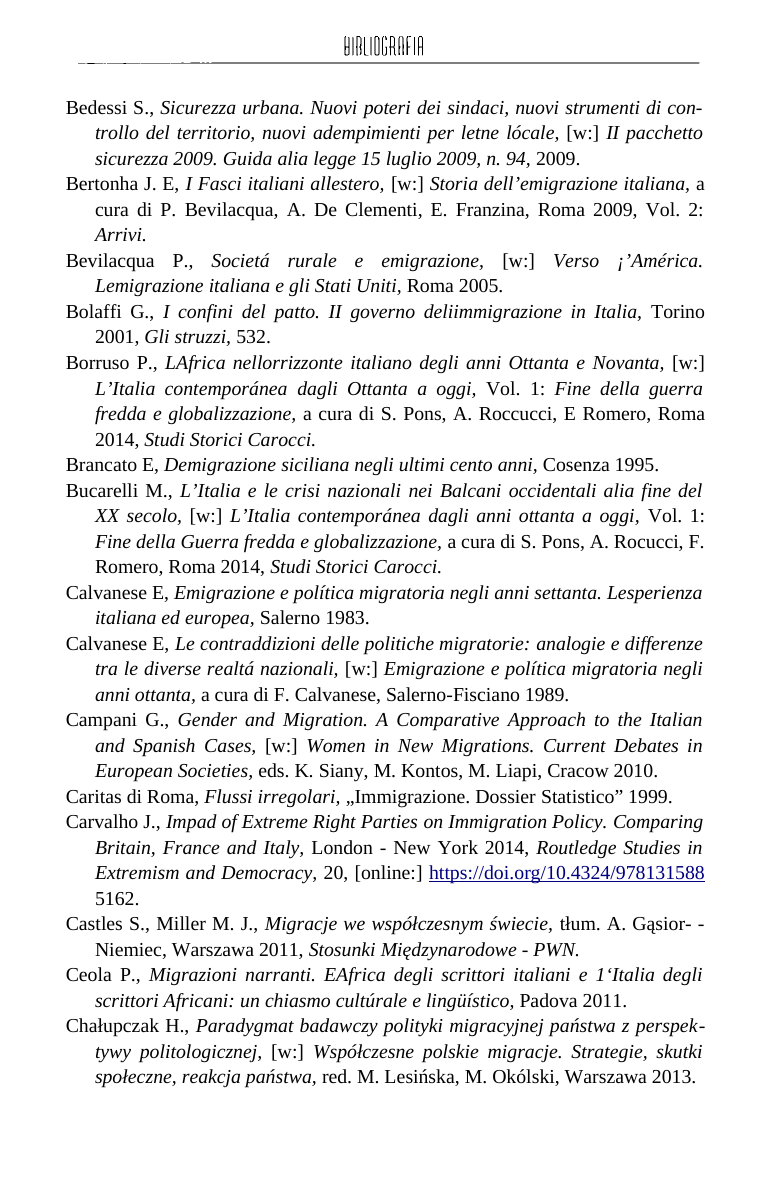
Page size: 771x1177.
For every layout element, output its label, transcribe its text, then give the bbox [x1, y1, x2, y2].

text Bolaffi G., I confini del patto. II governo deliimmigrazione in Italia, Torino 2001, Gli struzzi, 532. [66, 300, 705, 348]
text Calvanese E, Le contraddizioni delle politiche migratorie: analogie e differenze tra le diverse realtá nazionali, [w:] Emigrazione e política migratoria negli anni ottanta, a cura di F. Calvanese, Salerno-Fisciano 1989. [66, 632, 705, 706]
text Borruso P., LAfrica nellorrizzonte italiano degli anni Ottanta e Novanta, [w:] L’Italia contemporánea dagli Ottanta a oggi, Vol. 1: Fine della guerra fredda e globalizzazione, a cura di S. Pons, A. Roccucci, E Romero, Roma 2014, Studi Storici Carocci. [66, 351, 705, 450]
picture [78, 36, 700, 64]
text Bucarelli M., L’Italia e le crisi nazionali nei Balcani occidentali alia fine del XX secolo, [w:] L’Italia contemporánea dagli anni ottanta a oggi, Vol. 1: Fine della Guerra fredda e globalizzazione, a cura di S. Pons, A. Rocucci, F. Romero, Roma 2014, Studi Storici Carocci. [66, 478, 705, 578]
text Ceola P., Migrazioni narranti. EAfrica degli scrittori italiani e 1‘Italia degli scrittori Africani: un chiasmo cultúrale e lingüístico, Padova 2011. [66, 963, 705, 1012]
text Castles S., Miller M. J., Migracje we współczesnym świecie, tłum. A. Gąsior- -Niemiec, Warszawa 2011, Stosunki Międzynarodowe - PWN. [66, 912, 705, 961]
text Caritas di Roma, Flussi irregolari, „Immigrazione. Dossier Statistico” 1999. [66, 785, 705, 808]
text Bertonha J. E, I Fasci italiani allestero, [w:] Storia dell’emigrazione italiana, a cura di P. Bevilacqua, A. De Clementi, E. Franzina, Roma 2009, Vol. 2: Arrivi. [66, 172, 705, 246]
text Carvalho J., Impad of Extreme Right Parties on Immigration Policy. Comparing Britain, France and Italy, London - New York 2014, Routledge Studies in Extremism and Democracy, 20, [online:] https://doi.org/10.4324/978131588 5162. [66, 810, 705, 910]
text Campani G., Gender and Migration. A Comparative Approach to the Italian and Spanish Cases, [w:] Women in New Migrations. Current Debates in European Societies, eds. K. Siany, M. Kontos, M. Liapi, Cracow 2010. [66, 708, 705, 782]
text Chałupczak H., Paradygmat badawczy polityki migracyjnej państwa z perspek­tywy politologicznej, [w:] Współczesne polskie migracje. Strategie, skutki społeczne, reakcja państwa, red. M. Lesińska, M. Okólski, Warszawa 2013. [66, 1014, 705, 1088]
text Bedessi S., Sicurezza urbana. Nuovi poteri dei sindaci, nuovi strumenti di con- trollo del territorio, nuovi adempimienti per letne lócale, [w:] II pacchetto sicurezza 2009. Guida alia legge 15 luglio 2009, n. 94, 2009. [66, 96, 705, 169]
text Brancato E, Demigrazione siciliana negli ultimi cento anni, Cosenza 1995. [66, 453, 705, 476]
text Bevilacqua P., Societá rurale e emigrazione, [w:] Verso ¡’América. Lemigrazione italiana e gli Stati Uniti, Roma 2005. [66, 249, 705, 297]
text Calvanese E, Emigrazione e política migratoria negli anni settanta. Lesperienza italiana ed europea, Salerno 1983. [66, 581, 705, 629]
